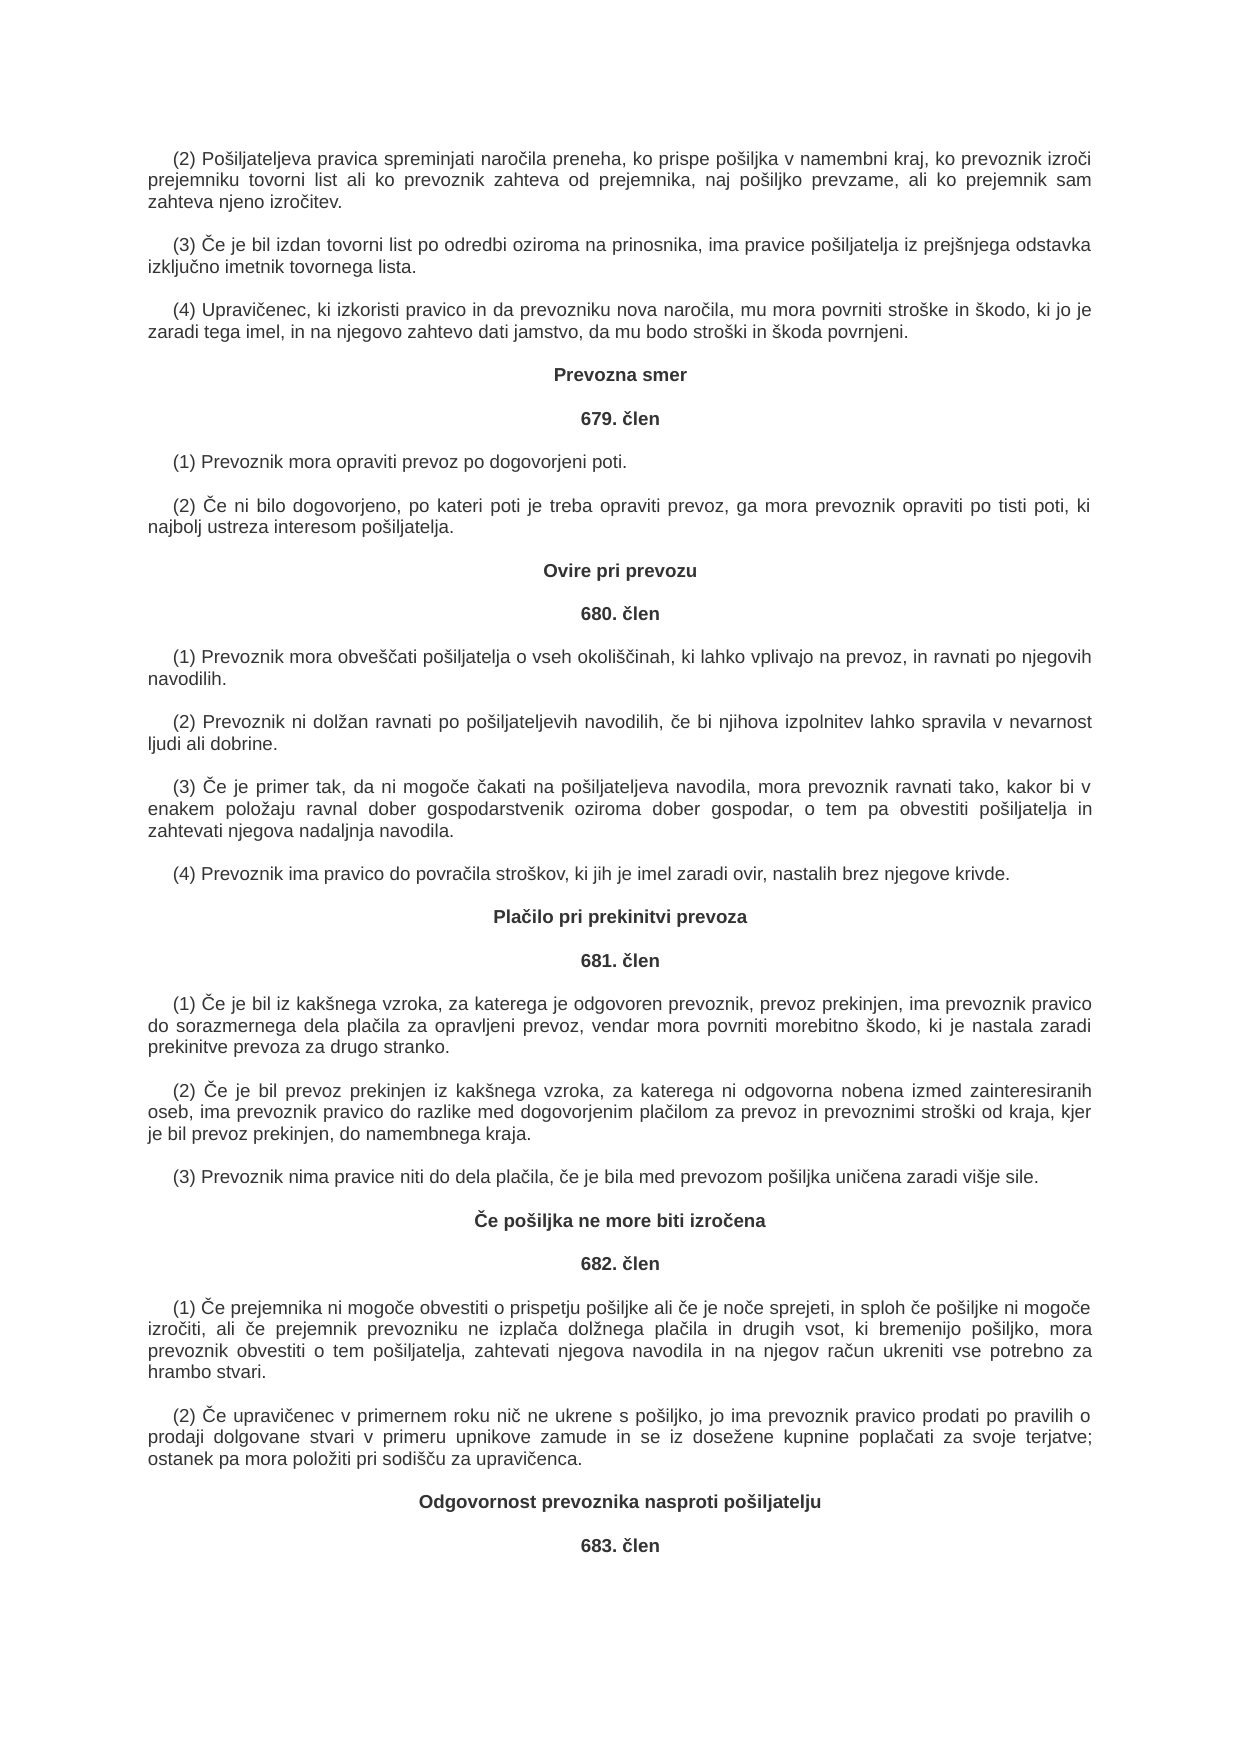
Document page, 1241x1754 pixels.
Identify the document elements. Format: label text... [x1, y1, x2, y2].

text (2) Prevoznik ni dolžan ravnati po pošiljateljevih navodilih, če bi njihova izpolnitev lahko spravila v nevarnost ljudi ali dobrine. [148, 711, 1093, 754]
text (1) Prevoznik mora opraviti prevoz po dogovorjeni poti. [148, 451, 1093, 473]
text (3) Če je bil izdan tovorni list po odredbi oziroma na prinosnika, ima pravice pošiljatelja iz prejšnjega odstavka izključno imetnik tovornega lista. [148, 234, 1093, 277]
text Ovire pri prevozu [148, 559, 1093, 581]
text (2) Če je bil prevoz prekinjen iz kakšnega vzroka, za katerega ni odgovorna nobena izmed zainteresiranih oseb, ima prevoznik pravico do razlike med dogovorjenim plačilom za prevoz in prevoznimi stroški od kraja, kjer je bil prevoz prekinjen, do namembnega kraja. [148, 1080, 1093, 1144]
text (2) Če ni bilo dogovorjeno, po kateri poti je treba opraviti prevoz, ga mora prevoznik opraviti po tisti poti, ki najbolj ustreza interesom pošiljatelja. [148, 494, 1093, 538]
text (1) Prevoznik mora obveščati pošiljatelja o vseh okoliščinah, ki lahko vplivajo na prevoz, in ravnati po njegovih navodilih. [148, 646, 1093, 689]
text Odgovornost prevoznika nasproti pošiljatelju [148, 1491, 1093, 1513]
text 682. člen [148, 1253, 1093, 1275]
text 683. člen [148, 1535, 1093, 1556]
text Plačilo pri prekinitvi prevoza [148, 906, 1093, 928]
text (2) Pošiljateljeva pravica spreminjati naročila preneha, ko prispe pošiljka v namembni kraj, ko prevoznik izroči prejemniku tovorni list ali ko prevoznik zahteva od prejemnika, naj pošiljko prevzame, ali ko prejemnik sam zahteva njeno izročitev. [148, 148, 1093, 212]
text (2) Če upravičenec v primernem roku nič ne ukrene s pošiljko, jo ima prevoznik pravico prodati po pravilih o prodaji dolgovane stvari v primeru upnikove zamude in se iz dosežene kupnine poplačati za svoje terjatve; ostanek pa mora položiti pri sodišču za upravičenca. [148, 1405, 1093, 1469]
text Če pošiljka ne more biti izročena [148, 1210, 1093, 1231]
text (3) Prevoznik nima pravice niti do dela plačila, če je bila med prevozom pošiljka uničena zaradi višje sile. [148, 1166, 1093, 1188]
text (4) Prevoznik ima pravico do povračila stroškov, ki jih je imel zaradi ovir, nastalih brez njegove krivde. [148, 863, 1093, 884]
text (3) Če je primer tak, da ni mogoče čakati na pošiljateljeva navodila, mora prevoznik ravnati tako, kakor bi v enakem položaju ravnal dober gospodarstvenik oziroma dober gospodar, o tem pa obvestiti pošiljatelja in zahtevati njegova nadaljnja navodila. [148, 776, 1093, 841]
text 680. člen [148, 603, 1093, 624]
text (1) Če je bil iz kakšnega vzroka, za katerega je odgovoren prevoznik, prevoz prekinjen, ima prevoznik pravico do sorazmernega dela plačila za opravljeni prevoz, vendar mora povrniti morebitno škodo, ki je nastala zaradi prekinitve prevoza za drugo stranko. [148, 993, 1093, 1058]
text (4) Upravičenec, ki izkoristi pravico in da prevozniku nova naročila, mu mora povrniti stroške in škodo, ki jo je zaradi tega imel, in na njegovo zahtevo dati jamstvo, da mu bodo stroški in škoda povrnjeni. [148, 299, 1093, 342]
text 681. člen [148, 950, 1093, 971]
text (1) Če prejemnika ni mogoče obvestiti o prispetju pošiljke ali če je noče sprejeti, in sploh če pošiljke ni mogoče izročiti, ali če prejemnik prevozniku ne izplača dolžnega plačila in drugih vsot, ki bremenijo pošiljko, mora prevoznik obvestiti o tem pošiljatelja, zahtevati njegova navodila in na njegov račun ukreniti vse potrebno za hrambo stvari. [148, 1297, 1093, 1383]
text 679. člen [148, 408, 1093, 429]
text Prevozna smer [148, 364, 1093, 386]
